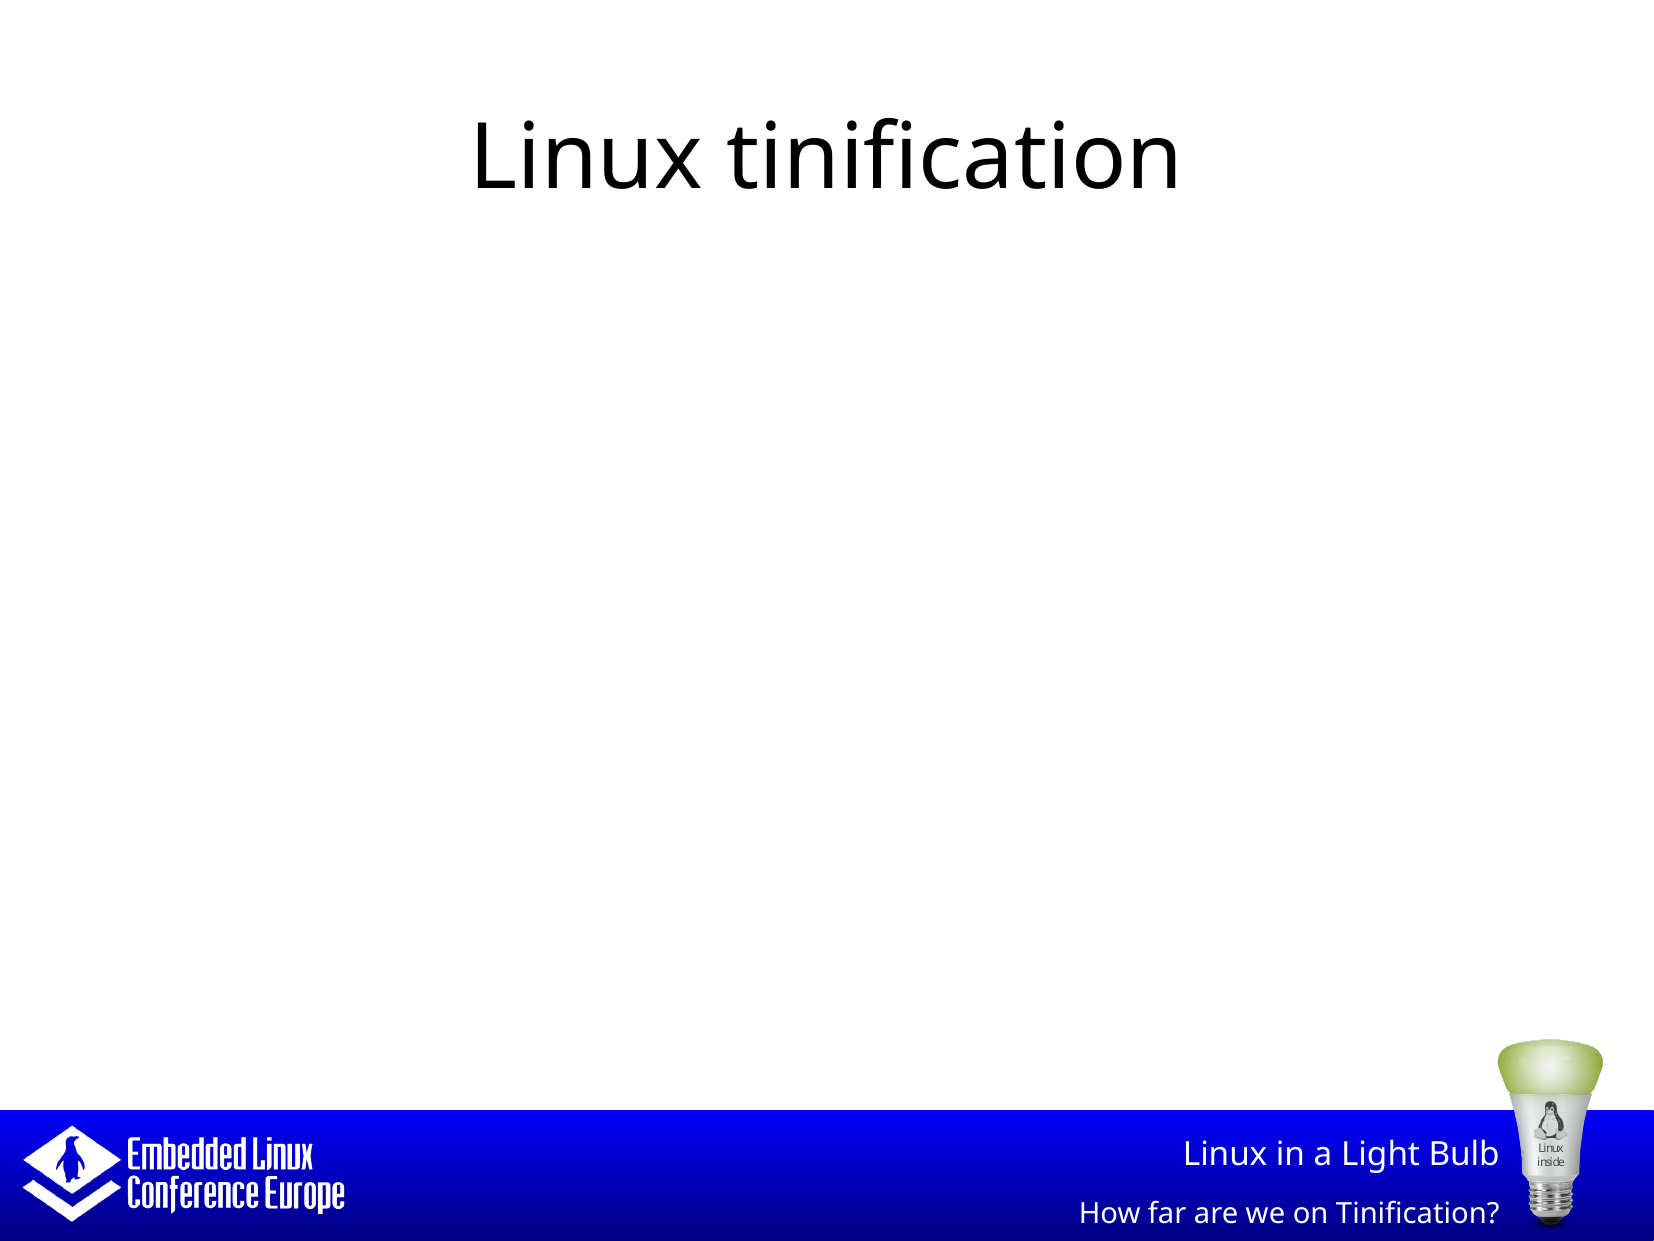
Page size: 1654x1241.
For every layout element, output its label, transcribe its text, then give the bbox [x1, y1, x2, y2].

picture [18, 1120, 349, 1226]
title Linux tinification [82, 49, 1571, 257]
